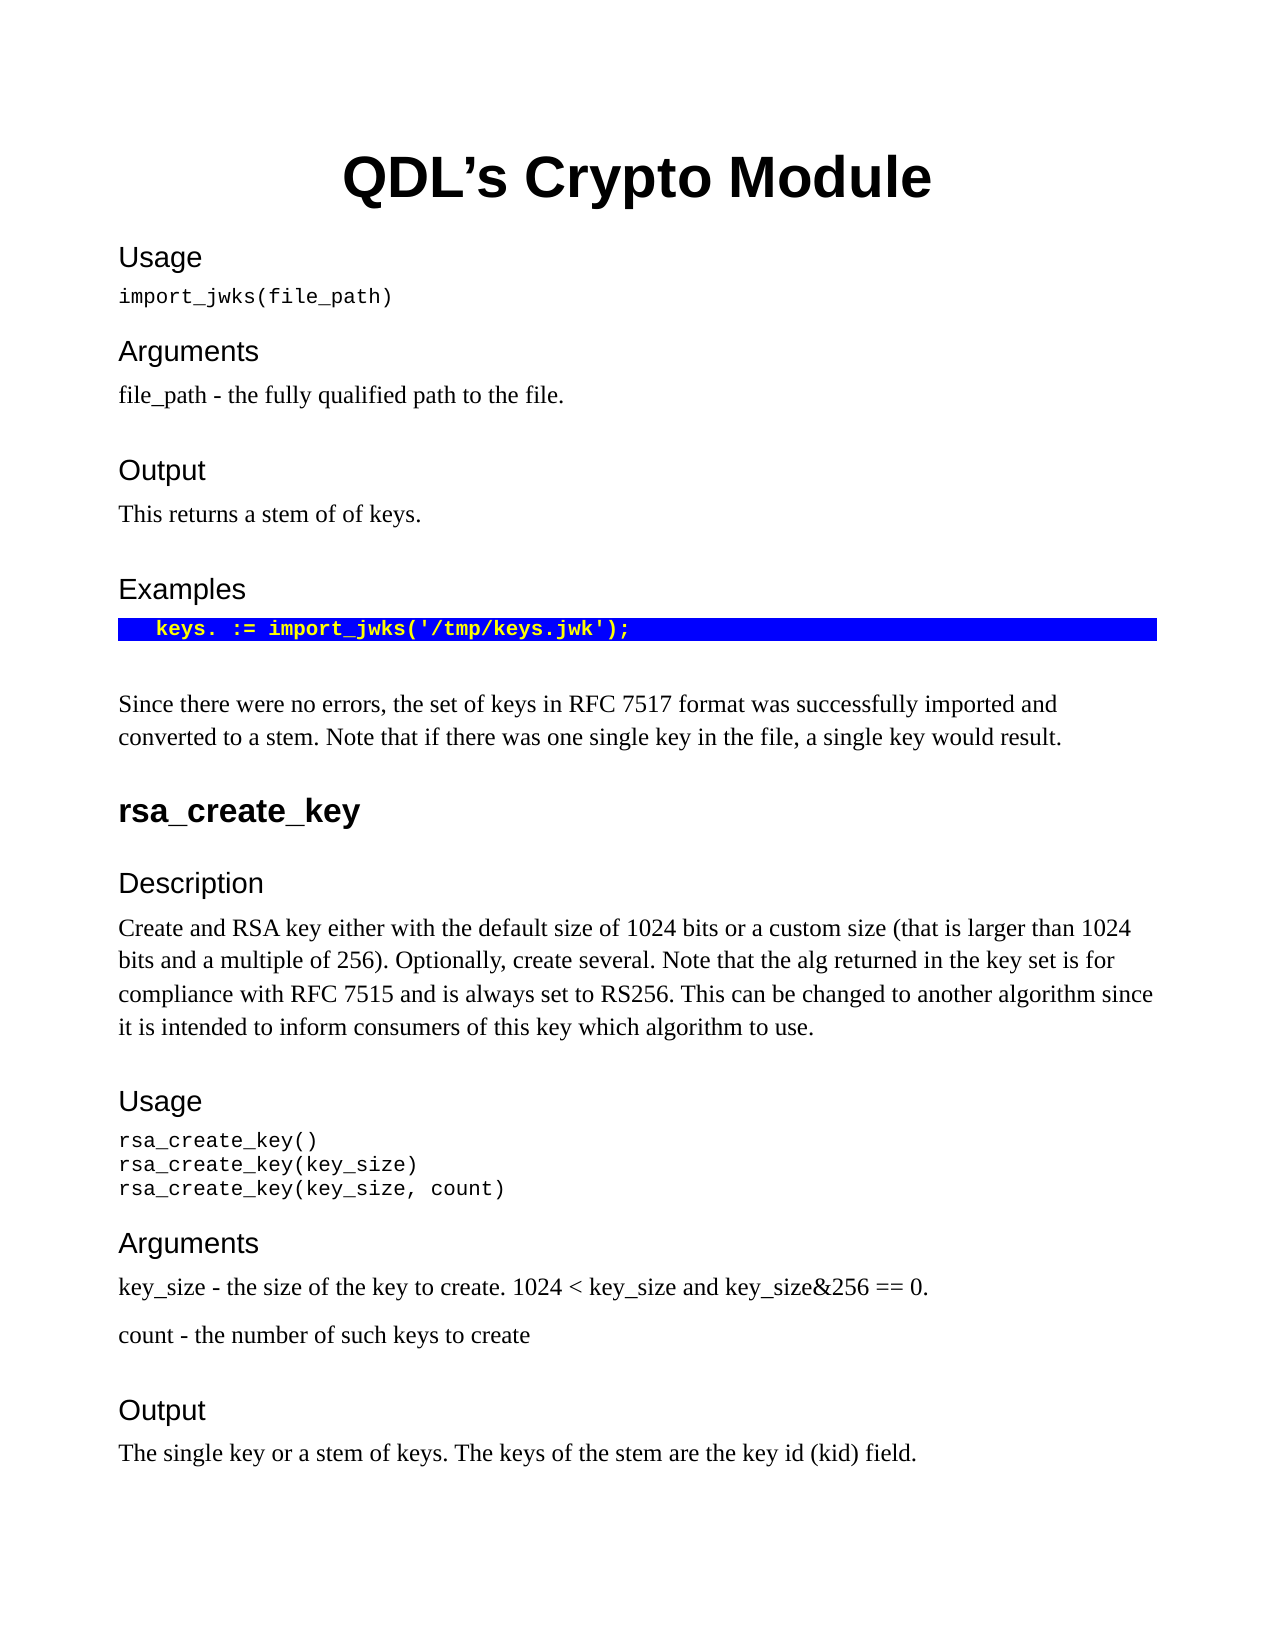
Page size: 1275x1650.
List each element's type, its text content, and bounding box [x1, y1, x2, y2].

text keys. := import_jwks('/tmp/keys.jwk'); [118, 618, 1157, 641]
subtitle Description [118, 867, 1157, 900]
subtitle rsa_create_key [118, 790, 1157, 829]
text Create and RSA key either with the default size of 1024 bits or a custom size (that is larger than 1024 bits and a multiple of 256). Optionally, create several. Note that the alg returned in the key set is for compliance with RFC 7515 and is always set to RS256. This can be changed to another algorithm since it is intended to inform consumers of this key which algorithm to use. [118, 913, 1157, 1040]
text file_path - the fully qualified path to the file. [118, 380, 1157, 409]
text The single key or a stem of keys. The keys of the stem are the key id (kid) field. [118, 1438, 1157, 1467]
text This returns a stem of of keys. [118, 499, 1157, 528]
text count - the number of such keys to create [118, 1320, 1157, 1349]
subtitle Arguments [118, 1226, 1157, 1260]
text key_size - the size of the key to create. 1024 < key_size and key_size&256 == 0. [118, 1272, 1157, 1301]
text rsa_create_key() [118, 1130, 1157, 1154]
subtitle Arguments [118, 334, 1157, 368]
text rsa_create_key(key_size) [118, 1154, 1157, 1178]
text rsa_create_key(key_size, count) [118, 1178, 1157, 1201]
subtitle Examples [118, 572, 1157, 605]
subtitle Usage [118, 240, 1157, 273]
subtitle Usage [118, 1084, 1157, 1118]
subtitle Output [118, 1392, 1157, 1426]
text Since there were no errors, the set of keys in RFC 7517 format was successfully imported and converted to a stem. Note that if there was one single key in the file, a single key would result. [118, 689, 1157, 751]
subtitle Output [118, 453, 1157, 487]
text import_jwks(file_path) [118, 286, 1157, 309]
